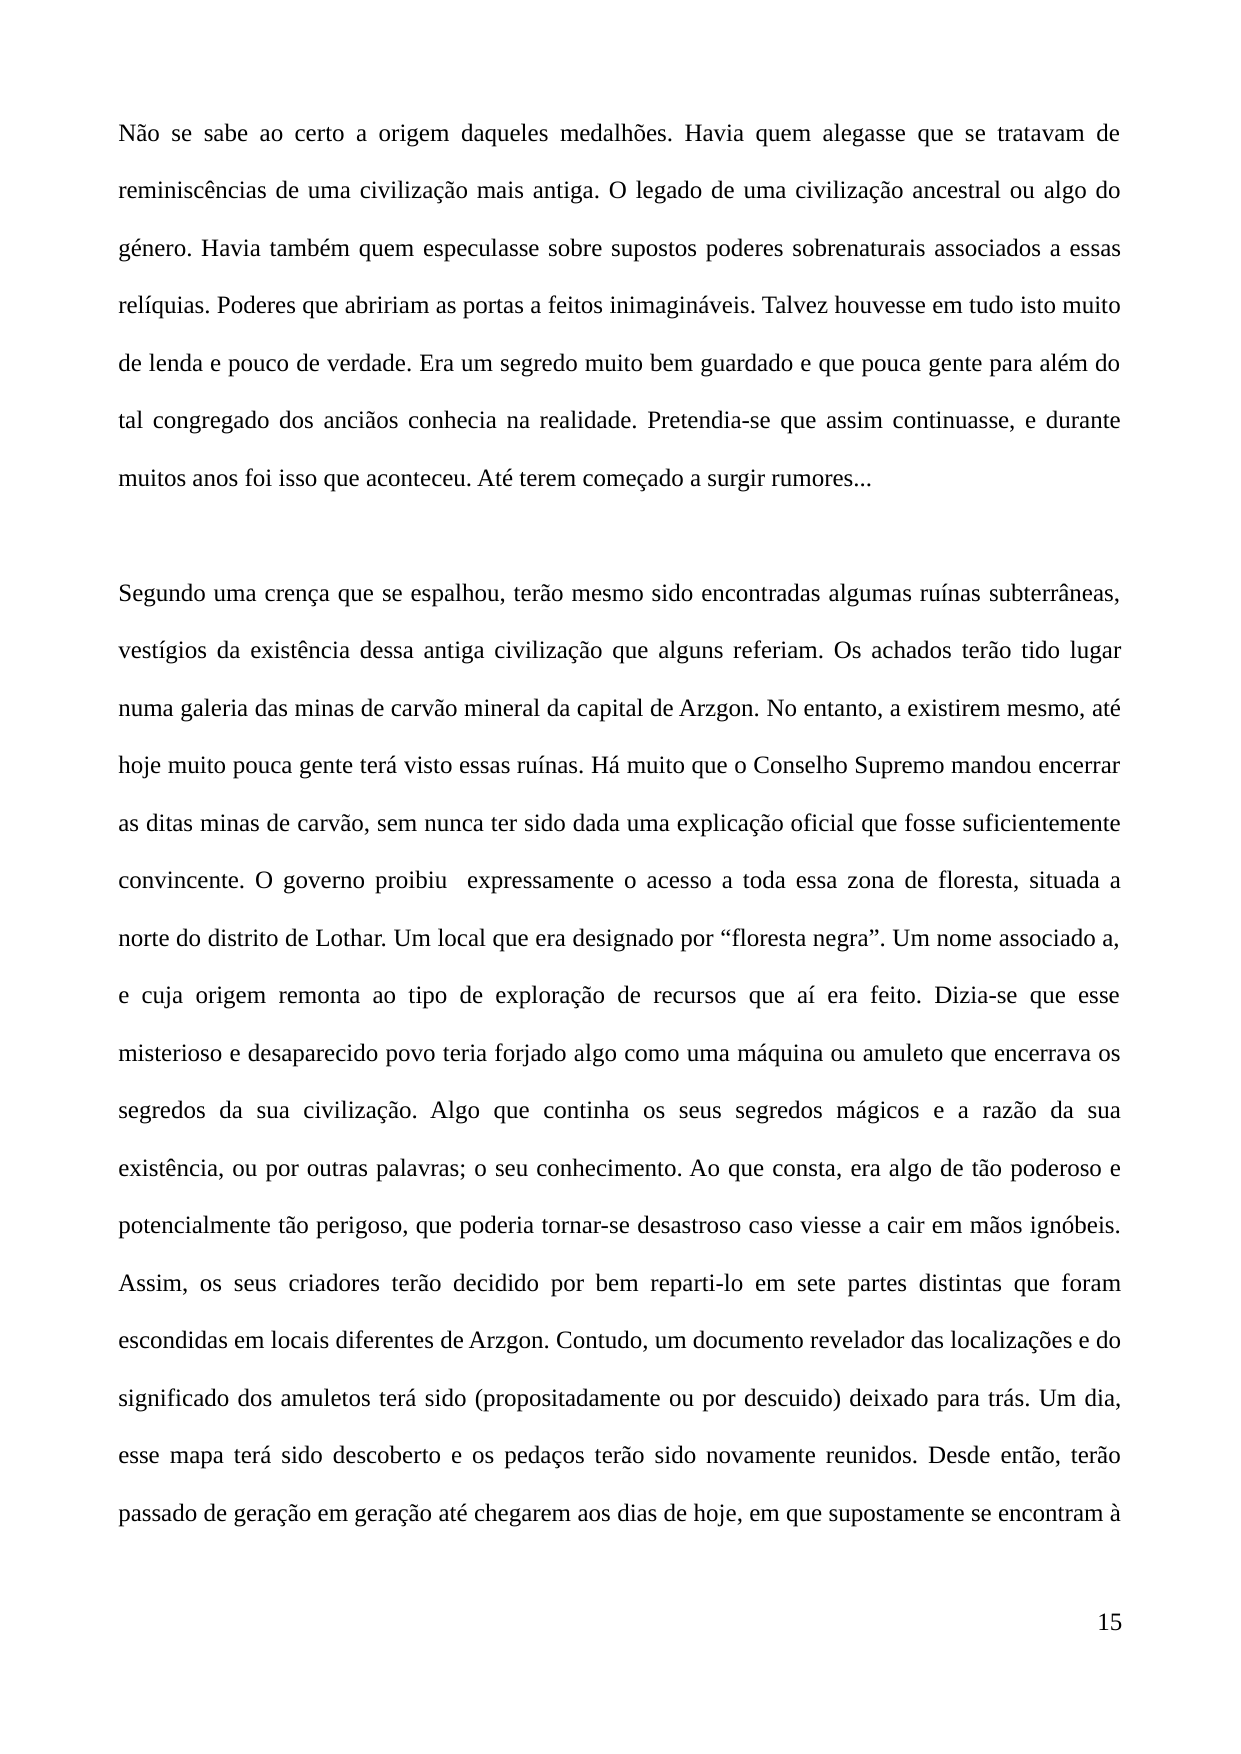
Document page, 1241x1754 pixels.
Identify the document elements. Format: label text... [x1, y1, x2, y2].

text Segundo uma crença que se espalhou, terão mesmo sido encontradas algumas ruínas subterrâneas, vestígios da existência dessa antiga civilização que alguns referiam. Os achados terão tido lugar numa galeria das minas de carvão mineral da capital de Arzgon. No entanto, a existirem mesmo, até hoje muito pouca gente terá visto essas ruínas. Há muito que o Conselho Supremo mandou encerrar as ditas minas de carvão, sem nunca ter sido dada uma explicação oficial que fosse suficientemente convincente. O governo proibiu expressamente o acesso a toda essa zona de floresta, situada a norte do distrito de Lothar. Um local que era designado por “floresta negra”. Um nome associado a, e cuja origem remonta ao tipo de exploração de recursos que aí era feito. Dizia-se que esse misterioso e desaparecido povo teria forjado algo como uma máquina ou amuleto que encerrava os segredos da sua civilização. Algo que continha os seus segredos mágicos e a razão da sua existência, ou por outras palavras; o seu conhecimento. Ao que consta, era algo de tão poderoso e potencialmente tão perigoso, que poderia tornar-se desastroso caso viesse a cair em mãos ignóbeis. Assim, os seus criadores terão decidido por bem reparti-lo em sete partes distintas que foram escondidas em locais diferentes de Arzgon. Contudo, um documento revelador das localizações e do significado dos amuletos terá sido (propositadamente ou por descuido) deixado para trás. Um dia, esse mapa terá sido descoberto e os pedaços terão sido novamente reunidos. Desde então, terão passado de geração em geração até chegarem aos dias de hoje, em que supostamente se encontram à [118, 578, 1122, 1527]
text Não se sabe ao certo a origem daqueles medalhões. Havia quem alegasse que se tratavam de reminiscências de uma civilização mais antiga. O legado de uma civilização ancestral ou algo do género. Havia também quem especulasse sobre supostos poderes sobrenaturais associados a essas relíquias. Poderes que abririam as portas a feitos inimagináveis. Talvez houvesse em tudo isto muito de lenda e pouco de verdade. Era um segredo muito bem guardado e que pouca gente para além do tal congregado dos anciãos conhecia na realidade. Pretendia-se que assim continuasse, e durante muitos anos foi isso que aconteceu. Até terem começado a surgir rumores... [118, 118, 1122, 492]
